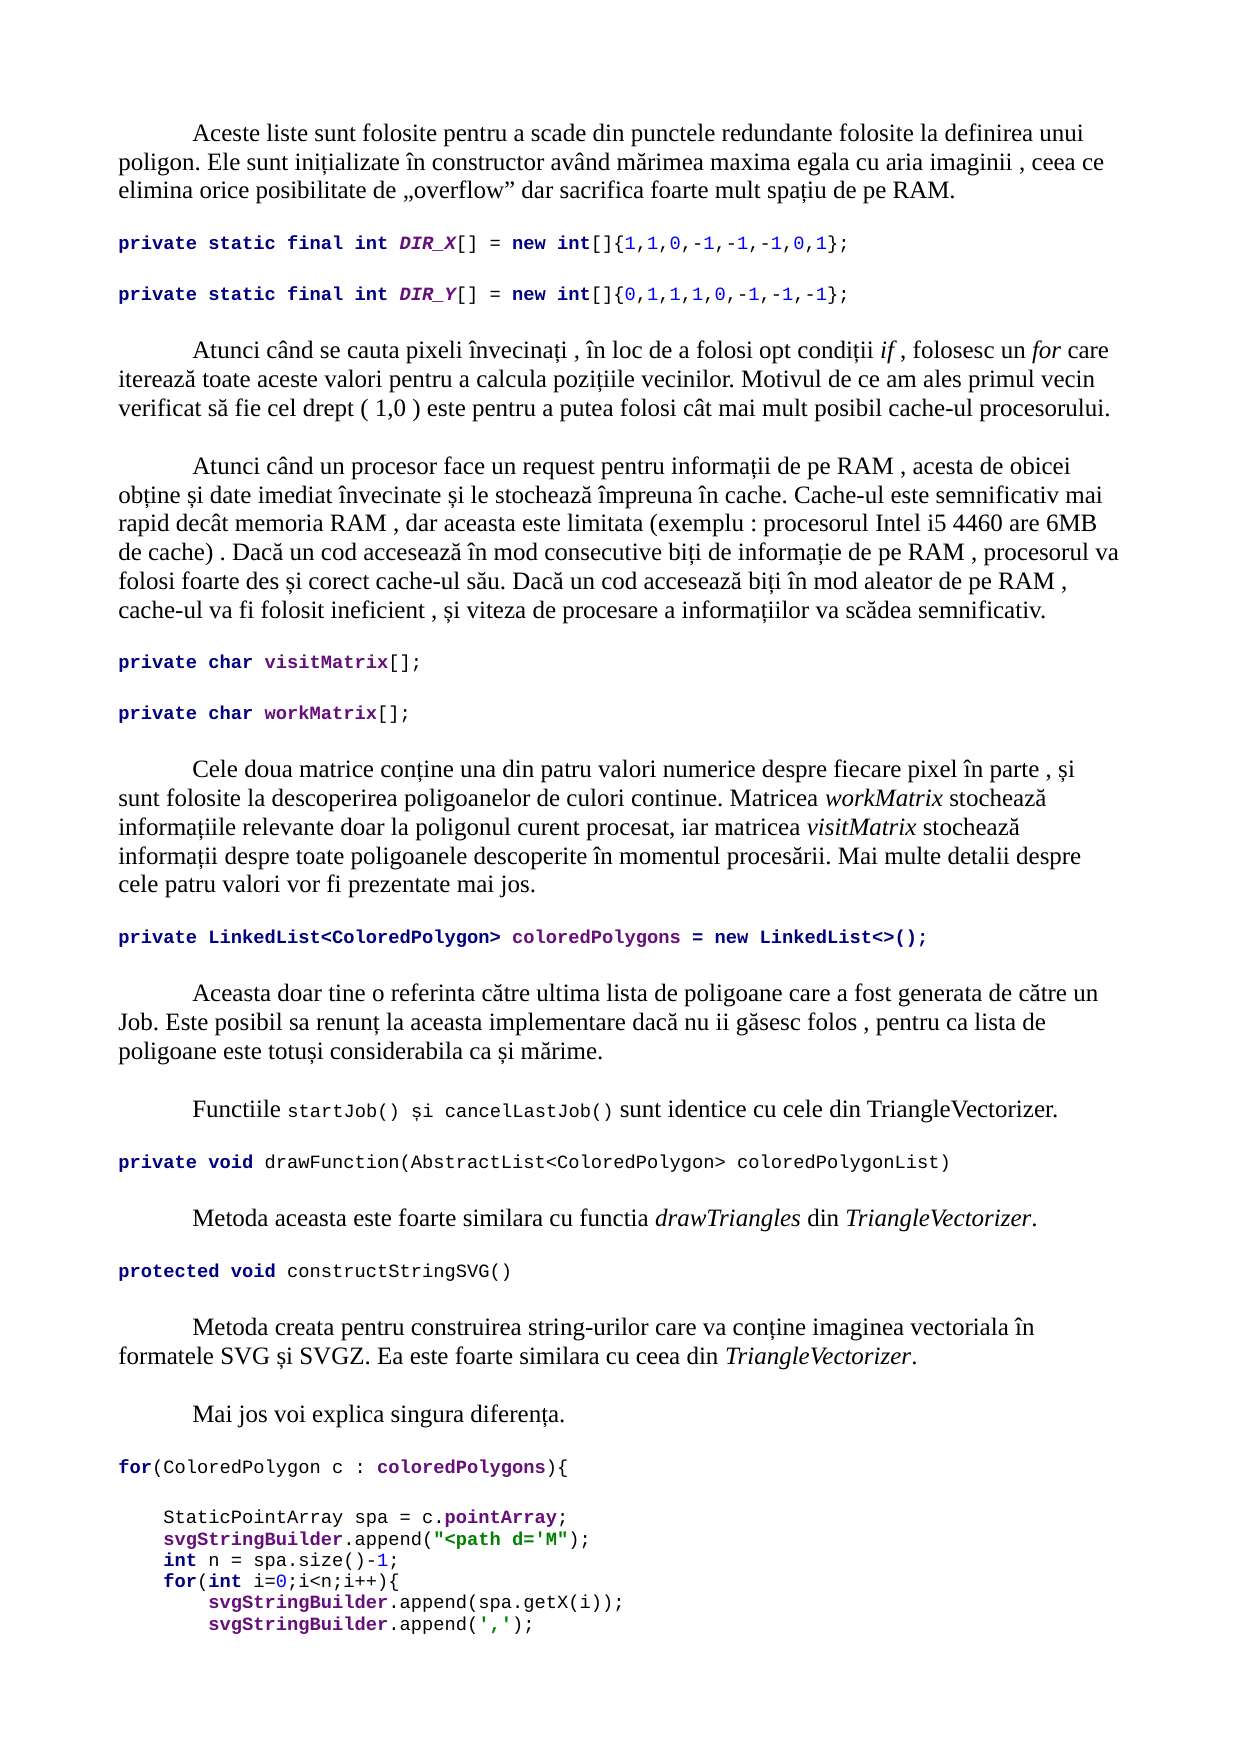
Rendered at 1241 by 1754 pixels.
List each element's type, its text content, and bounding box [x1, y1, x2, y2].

text private static final int DIR_X[] = new int[]{1,1,0,-1,-1,-1,0,1}; [118, 234, 1122, 255]
text Mai jos voi explica singura diferența. [118, 1399, 1122, 1428]
text for(ColoredPolygon c : coloredPolygons){ [118, 1457, 1122, 1479]
text svgStringBuilder.append(spa.getX(i)); [118, 1593, 1122, 1614]
text Aceste liste sunt folosite pentru a scade din punctele redundante folosite la definirea unui poligon. Ele sunt inițializate în constructor având mărimea maxima egala cu aria imaginii , ceea ce elimina orice posibilitate de „overflow” dar sacrifica foarte mult spațiu de pe RAM. [118, 118, 1122, 204]
text private LinkedList<ColoredPolygon> coloredPolygons = new LinkedList<>(); [118, 928, 1122, 949]
text svgStringBuilder.append("<path d='M"); [118, 1529, 1122, 1551]
text private char workMatrix[]; [118, 704, 1122, 725]
text Cele doua matrice conține una din patru valori numerice despre fiecare pixel în parte , și sunt folosite la descoperirea poligoanelor de culori continue. Matricea workMatrix stochează informațiile relevante doar la poligonul curent procesat, iar matricea visitMatrix stochează informații despre toate poligoanele descoperite în momentul procesării. Mai multe detalii despre cele patru valori vor fi prezentate mai jos. [118, 754, 1122, 898]
text protected void constructStringSVG() [118, 1262, 1122, 1283]
text private void drawFunction(AbstractList<ColoredPolygon> coloredPolygonList) [118, 1153, 1122, 1174]
text StaticPointArray spa = c.pointArray; [118, 1508, 1122, 1529]
text svgStringBuilder.append(','); [118, 1614, 1122, 1636]
text int n = spa.size()-1; [118, 1551, 1122, 1572]
text Atunci când un procesor face un request pentru informații de pe RAM , acesta de obicei obține și date imediat învecinate și le stochează împreuna în cache. Cache-ul este semnificativ mai rapid decât memoria RAM , dar aceasta este limitata (exemplu : procesorul Intel i5 4460 are 6MB de cache) . Dacă un cod accesează în mod consecutive biți de informație de pe RAM , procesorul va folosi foarte des și corect cache-ul său. Dacă un cod accesează biți în mod aleator de pe RAM , cache-ul va fi folosit ineficient , și viteza de procesare a informațiilor va scădea semnificativ. [118, 451, 1122, 623]
text Metoda creata pentru construirea string-urilor care va conține imaginea vectoriala în formatele SVG și SVGZ. Ea este foarte similara cu ceea din TriangleVectorizer. [118, 1312, 1122, 1370]
text Atunci când se cauta pixeli învecinați , în loc de a folosi opt condiții if , folosesc un for care iterează toate aceste valori pentru a calcula pozițiile vecinilor. Motivul de ce am ales primul vecin verificat să fie cel drept ( 1,0 ) este pentru a putea folosi cât mai mult posibil cache-ul procesorului. [118, 335, 1122, 422]
text Aceasta doar tine o referinta către ultima lista de poligoane care a fost generata de către un Job. Este posibil sa renunț la aceasta implementare dacă nu ii găsesc folos , pentru ca lista de poligoane este totuși considerabila ca și mărime. [118, 978, 1122, 1065]
text for(int i=0;i<n;i++){ [118, 1572, 1122, 1593]
text Functiile startJob() și cancelLastJob() sunt identice cu cele din TriangleVectorizer. [118, 1094, 1122, 1123]
text Metoda aceasta este foarte similara cu functia drawTriangles din TriangleVectorizer. [118, 1203, 1122, 1232]
text private char visitMatrix[]; [118, 653, 1122, 674]
text private static final int DIR_Y[] = new int[]{0,1,1,1,0,-1,-1,-1}; [118, 284, 1122, 306]
